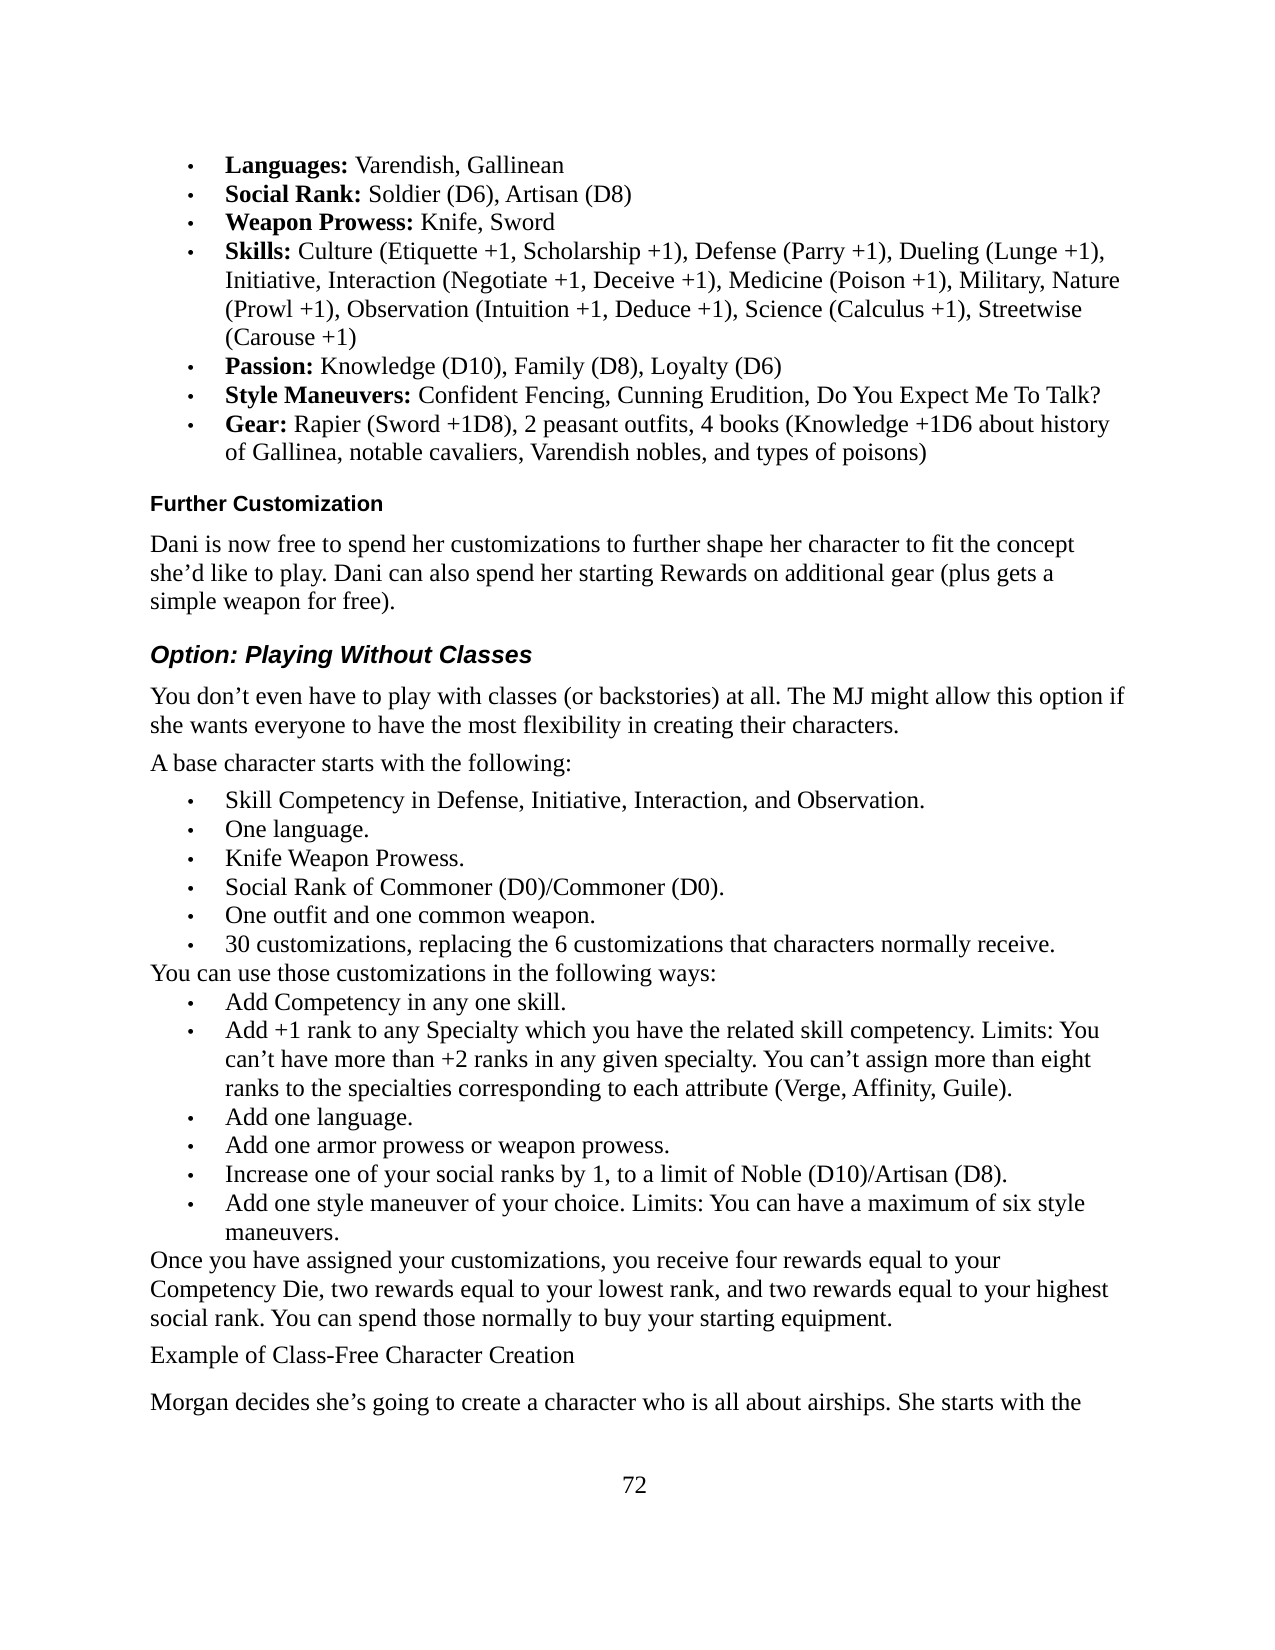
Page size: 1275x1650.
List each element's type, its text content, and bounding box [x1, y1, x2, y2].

list Social Rank: Soldier (D6), Artisan (D8) [187, 179, 1125, 207]
subtitle Option: Playing Without Classes [150, 640, 1125, 669]
list Passion: Knowledge (D10), Family (D8), Loyalty (D6) [187, 351, 1125, 380]
list Add +1 rank to any Specialty which you have the related skill competency. Limits: You can’t have more than +2 ranks in any given specialty. You can’t assign more than eight ranks to the specialties corresponding to each attribute (Verge, Affinity, Guile). [187, 1015, 1125, 1102]
text Once you have assigned your customizations, you receive four rewards equal to your Competency Die, two rewards equal to your lowest rank, and two rewards equal to your highest social rank. You can spend those normally to buy your starting equipment. [150, 1245, 1125, 1332]
list Add Competency in any one skill. [187, 987, 1125, 1015]
list Add one armor prowess or weapon prowess. [187, 1130, 1125, 1159]
list Increase one of your social ranks by 1, to a limit of Noble (D10)/Artisan (D8). [187, 1159, 1125, 1188]
text You can use those customizations in the following ways: [150, 958, 1125, 987]
list One outfit and one common weapon. [187, 900, 1125, 929]
list One language. [187, 814, 1125, 843]
list Weapon Prowess: Knife, Sword [187, 207, 1125, 236]
list Skill Competency in Defense, Initiative, Interaction, and Observation. [187, 785, 1125, 814]
text Dani is now free to spend her customizations to further shape her character to fit the concept she’d like to play. Dani can also spend her starting Rewards on additional gear (plus gets a simple weapon for free). [150, 529, 1125, 615]
list 30 customizations, replacing the 6 customizations that characters normally receive. [187, 929, 1125, 958]
list Languages: Varendish, Gallinean [187, 150, 1125, 179]
text A base character starts with the following: [150, 748, 1125, 776]
list Style Maneuvers: Confident Fencing, Cunning Erudition, Do You Expect Me To Talk? [187, 380, 1125, 409]
subtitle Further Customization [150, 491, 1125, 516]
text You don’t even have to play with classes (or backstories) at all. The MJ might allow this option if she wants everyone to have the most flexibility in creating their characters. [150, 681, 1125, 739]
list Skills: Culture (Etiquette +1, Scholarship +1), Defense (Parry +1), Dueling (Lunge +1), Initiative, Interaction (Negotiate +1, Deceive +1), Medicine (Poison +1), Military, Nature (Prowl +1), Observation (Intuition +1, Deduce +1), Science (Calculus +1), Streetwise (Carouse +1) [187, 236, 1125, 351]
list Social Rank of Commoner (D0)/Commoner (D0). [187, 872, 1125, 900]
list Add one language. [187, 1102, 1125, 1130]
list Knife Weapon Prowess. [187, 843, 1125, 872]
text Example of Class-Free Character Creation [150, 1341, 1125, 1369]
text Morgan decides she’s going to create a character who is all about airships. She starts with the [150, 1387, 1125, 1416]
list Add one style maneuver of your choice. Limits: You can have a maximum of six style maneuvers. [187, 1188, 1125, 1245]
list Gear: Rapier (Sword +1D8), 2 peasant outfits, 4 books (Knowledge +1D6 about history of Gallinea, notable cavaliers, Varendish nobles, and types of poisons) [187, 409, 1125, 466]
